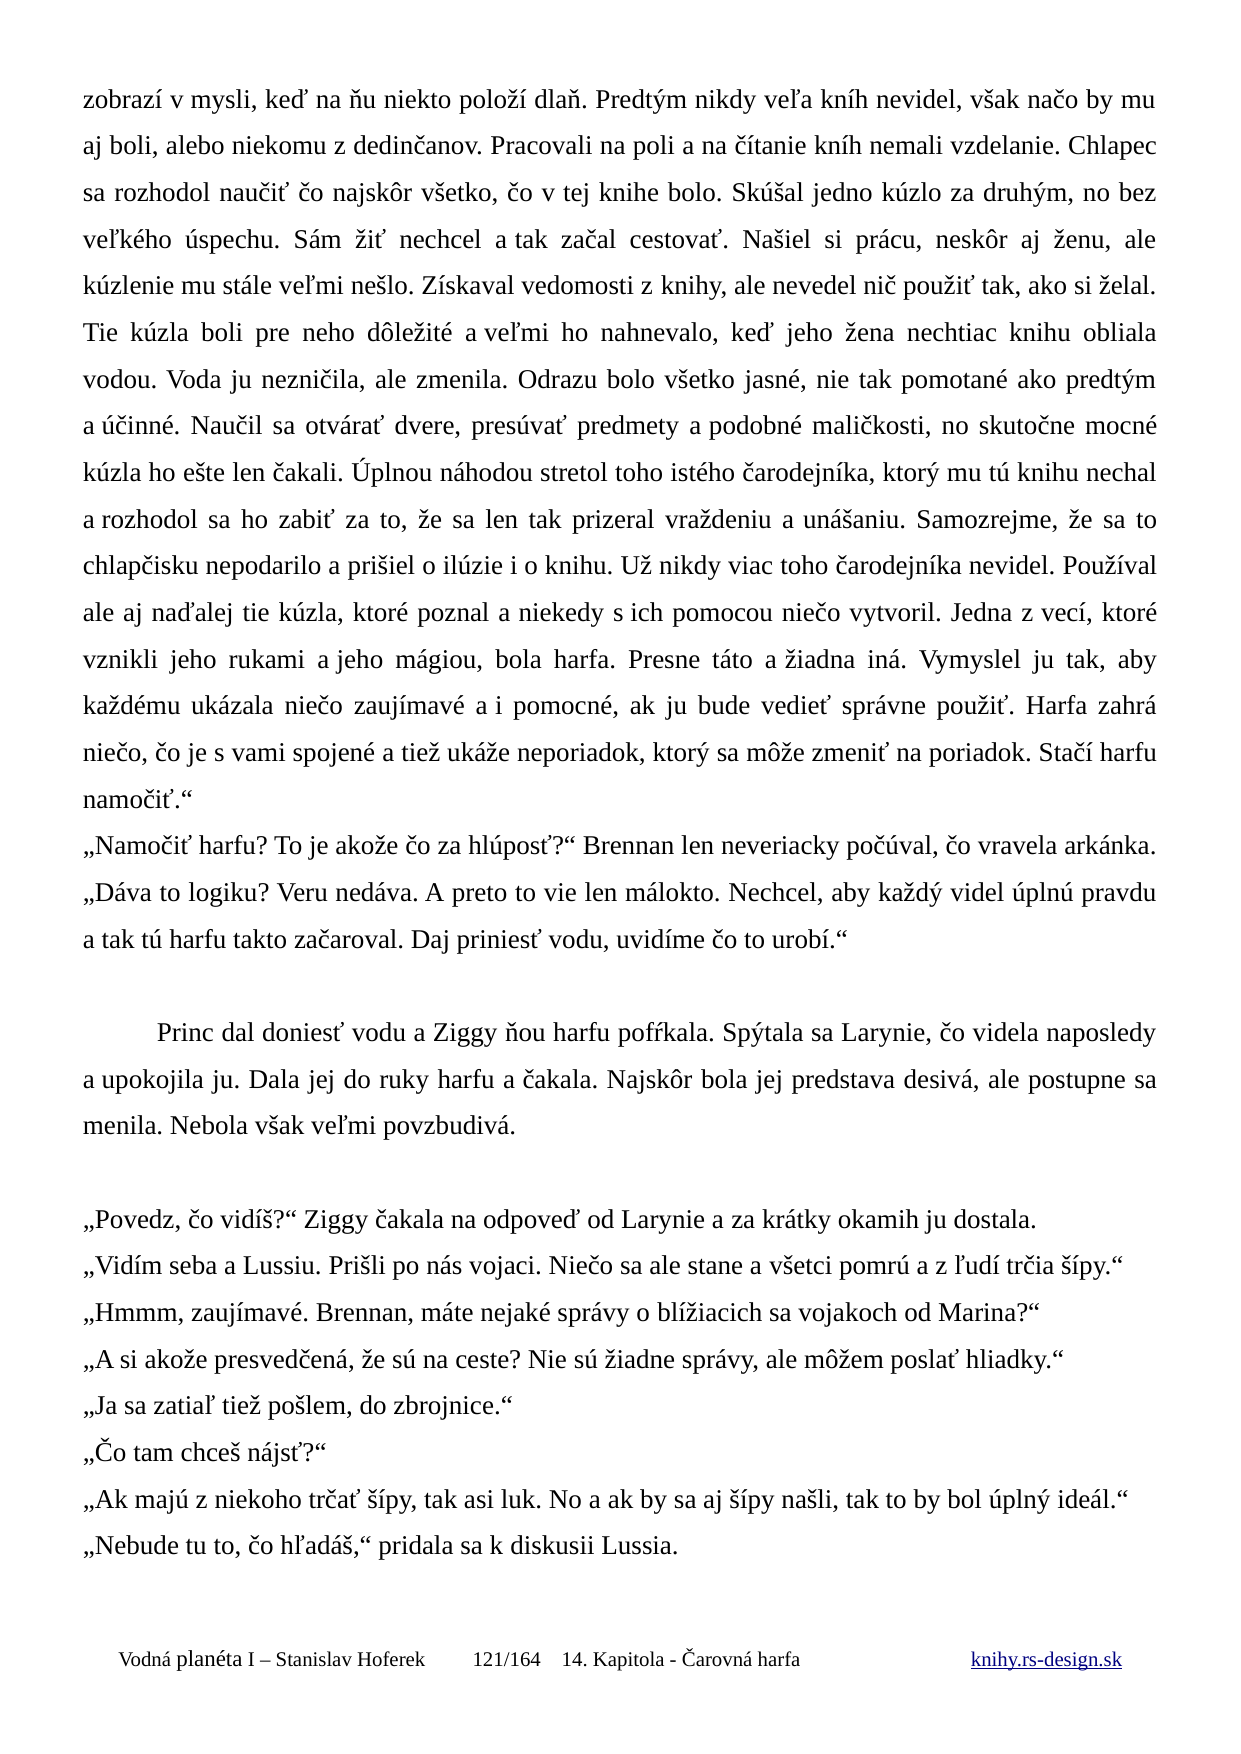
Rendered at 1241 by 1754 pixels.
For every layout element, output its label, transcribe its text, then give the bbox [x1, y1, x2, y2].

text „Dáva to logiku? Veru nedáva. A preto to vie len málokto. Nechcel, aby každý videl úplnú pravdu a tak tú harfu takto začaroval. Daj priniesť vodu, uvidíme čo to urobí.“ [83, 876, 1157, 954]
text „Povedz, čo vidíš?“ Ziggy čakala na odpoveď od Larynie a za krátky okamih ju dostala. [83, 1203, 1157, 1234]
text „Čo tam chceš nájsť?“ [83, 1436, 1157, 1467]
text „Ja sa zatiaľ tiež pošlem, do zbrojnice.“ [83, 1389, 1157, 1421]
text „A si akože presvedčená, že sú na ceste? Nie sú žiadne správy, ale môžem poslať hliadky.“ [83, 1343, 1157, 1374]
text „Hmmm, zaujímavé. Brennan, máte nejaké správy o blížiacich sa vojakoch od Marina?“ [83, 1296, 1157, 1327]
text „Ak majú z niekoho trčať šípy, tak asi luk. No a ak by sa aj šípy našli, tak to by bol úplný ideál.“ [83, 1483, 1157, 1514]
text zobrazí v mysli, keď na ňu niekto položí dlaň. Predtým nikdy veľa kníh nevidel, však načo by mu aj boli, alebo niekomu z dedinčanov. Pracovali na poli a na čítanie kníh nemali vzdelanie. Chlapec sa rozhodol naučiť čo najskôr všetko, čo v tej knihe bolo. Skúšal jedno kúzlo za druhým, no bez veľkého úspechu. Sám žiť nechcel a tak začal cestovať. Našiel si prácu, neskôr aj ženu, ale kúzlenie mu stále veľmi nešlo. Získaval vedomosti z knihy, ale nevedel nič použiť tak, ako si želal. Tie kúzla boli pre neho dôležité a veľmi ho nahnevalo, keď jeho žena nechtiac knihu obliala vodou. Voda ju nezničila, ale zmenila. Odrazu bolo všetko jasné, nie tak pomotané ako predtým a účinné. Naučil sa otvárať dvere, presúvať predmety a podobné maličkosti, no skutočne mocné kúzla ho ešte len čakali. Úplnou náhodou stretol toho istého čarodejníka, ktorý mu tú knihu nechal a rozhodol sa ho zabiť za to, že sa len tak prizeral vraždeniu a unášaniu. Samozrejme, že sa to chlapčisku nepodarilo a prišiel o ilúzie i o knihu. Už nikdy viac toho čarodejníka nevidel. Používal ale aj naďalej tie kúzla, ktoré poznal a niekedy s ich pomocou niečo vytvoril. Jedna z vecí, ktoré vznikli jeho rukami a jeho mágiou, bola harfa. Presne táto a žiadna iná. Vymyslel ju tak, aby každému ukázala niečo zaujímavé a i pomocné, ak ju bude vedieť správne použiť. Harfa zahrá niečo, čo je s vami spojené a tiež ukáže neporiadok, ktorý sa môže zmeniť na poriadok. Stačí harfu namočiť.“ [83, 83, 1157, 814]
text „Nebude tu to, čo hľadáš,“ pridala sa k diskusii Lussia. [83, 1529, 1157, 1561]
text Princ dal doniesť vodu a Ziggy ňou harfu pofŕkala. Spýtala sa Larynie, čo videla naposledy a upokojila ju. Dala jej do ruky harfu a čakala. Najskôr bola jej predstava desivá, ale postupne sa menila. Nebola však veľmi povzbudivá. [83, 1016, 1157, 1141]
text „Namočiť harfu? To je akože čo za hlúposť?“ Brennan len neveriacky počúval, čo vravela arkánka. [83, 829, 1157, 861]
text „Vidím seba a Lussiu. Prišli po nás vojaci. Niečo sa ale stane a všetci pomrú a z ľudí trčia šípy.“ [83, 1249, 1157, 1281]
